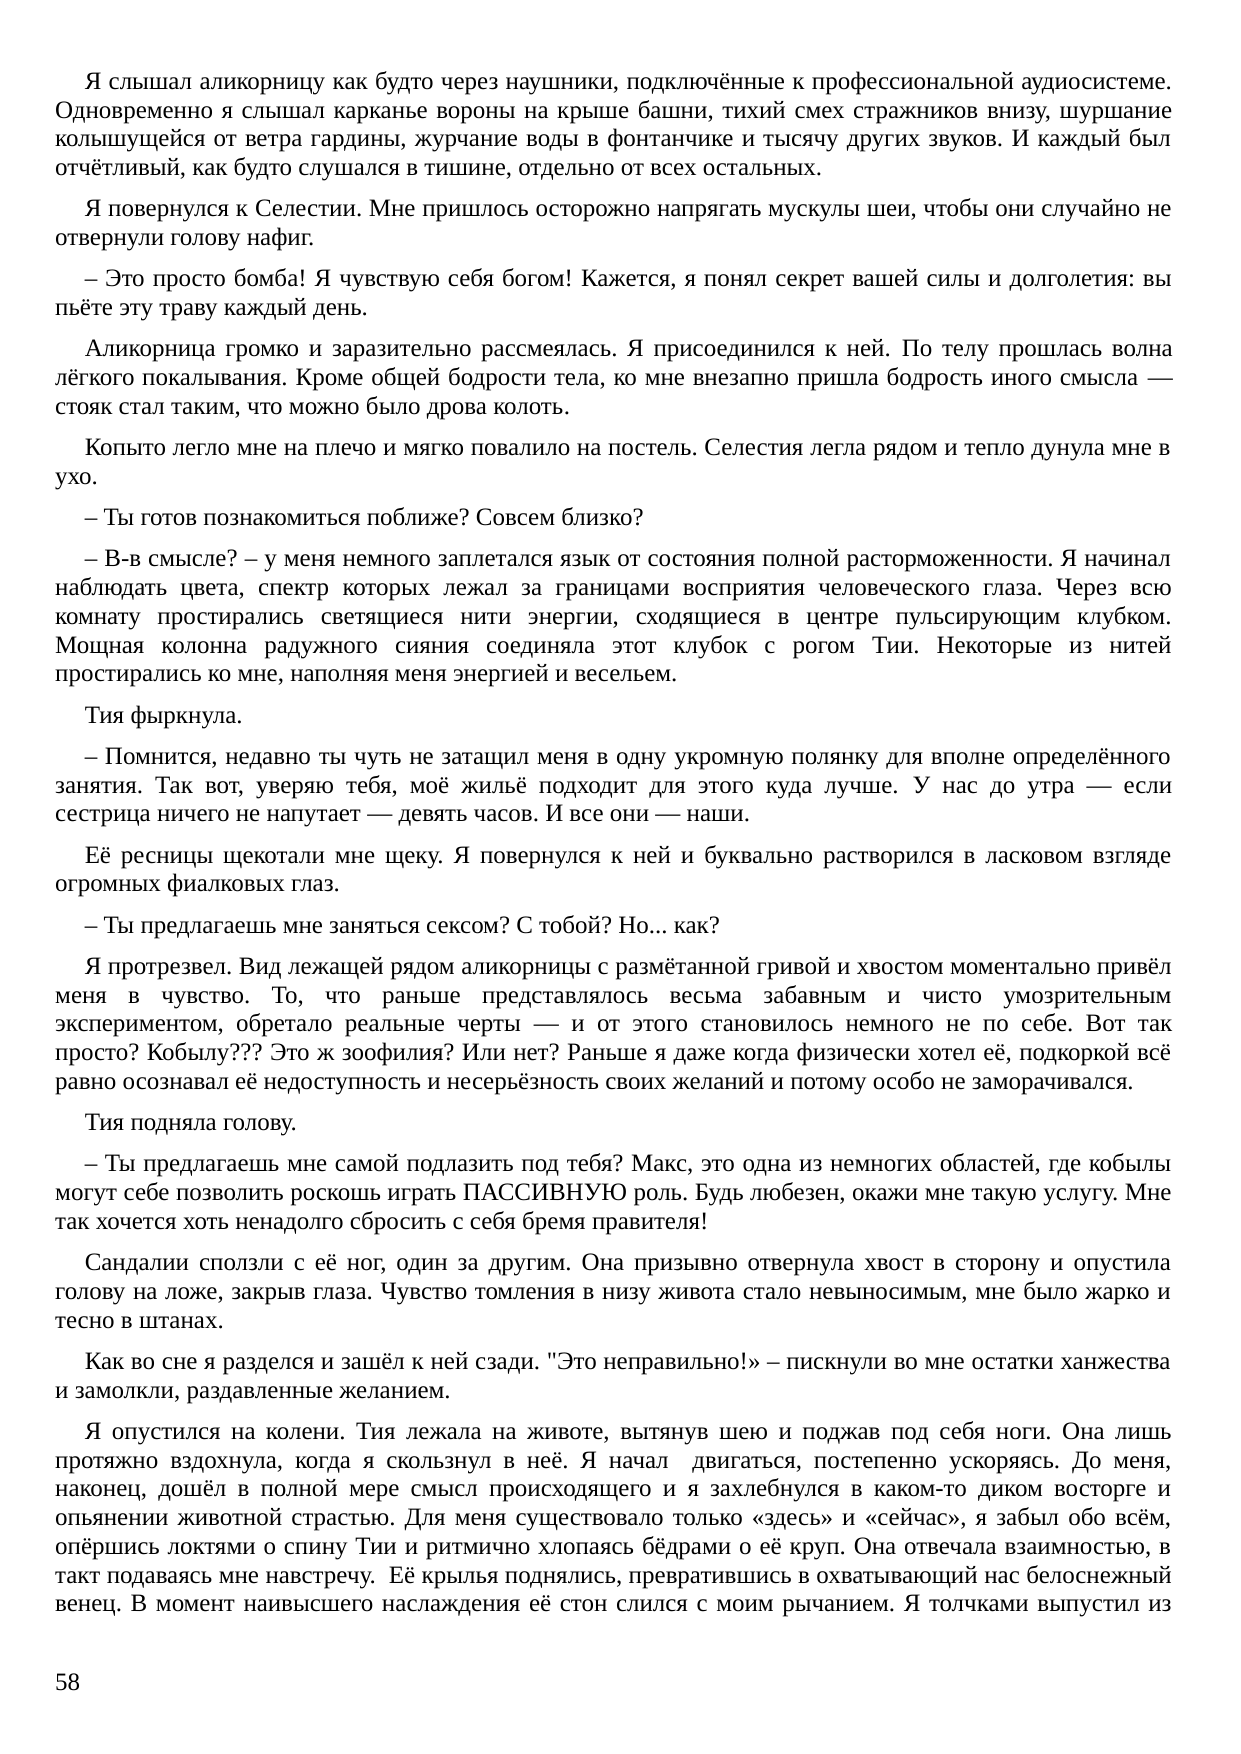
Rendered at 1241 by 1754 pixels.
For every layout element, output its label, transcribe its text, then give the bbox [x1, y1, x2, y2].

text Тия подняла голову. [55, 1107, 1173, 1136]
text Я опустился на колени. Тия лежала на животе, вытянув шею и поджав под себя ноги. Она лишь протяжно вздохнула, когда я скользнул в неё. Я начал двигаться, постепенно ускоряясь. До меня, наконец, дошёл в полной мере смысл происходящего и я захлебнулся в каком-то диком восторге и опьянении животной страстью. Для меня существовало только «здесь» и «сейчас», я забыл обо всём, опёршись локтями о спину Тии и ритмично хлопаясь бёдрами о её круп. Она отвечала взаимностью, в такт подаваясь мне навстречу. Её крылья поднялись, превратившись в охватывающий нас белоснежный венец. В момент наивысшего наслаждения её стон слился с моим рычанием. Я толчками выпустил из [55, 1416, 1173, 1617]
text – Это просто бомба! Я чувствую себя богом! Кажется, я понял секрет вашей силы и долголетия: вы пьёте эту траву каждый день. [55, 263, 1173, 321]
text Копыто легло мне на плечо и мягко повалило на постель. Селестия легла рядом и тепло дунула мне в ухо. [55, 432, 1173, 490]
text Тия фыркнула. [55, 700, 1173, 728]
text Я протрезвел. Вид лежащей рядом аликорницы с размётанной гривой и хвостом моментально привёл меня в чувство. То, что раньше представлялось весьма забавным и чисто умозрительным экспериментом, обретало реальные черты — и от этого становилось немного не по себе. Вот так просто? Кобылу??? Это ж зоофилия? Или нет? Раньше я даже когда физически хотел её, подкоркой всё равно осознавал её недоступность и несерьёзность своих желаний и потому особо не заморачивался. [55, 951, 1173, 1095]
text – Ты готов познакомиться поближе? Совсем близко? [55, 502, 1173, 531]
text Как во сне я разделся и зашёл к ней сзади. "Это неправильно!» – пискнули во мне остатки ханжества и замолкли, раздавленные желанием. [55, 1346, 1173, 1403]
text Я повернулся к Селестии. Мне пришлось осторожно напрягать мускулы шеи, чтобы они случайно не отвернули голову нафиг. [55, 193, 1173, 251]
text Сандалии сползли с её ног, один за другим. Она призывно отвернула хвост в сторону и опустила голову на ложе, закрыв глаза. Чувство томления в низу живота стало невыносимым, мне было жарко и тесно в штанах. [55, 1247, 1173, 1333]
text – Ты предлагаешь мне самой подлазить под тебя? Макс, это одна из немногих областей, где кобылы могут себе позволить роскошь играть ПАССИВНУЮ роль. Будь любезен, окажи мне такую услугу. Мне так хочется хоть ненадолго сбросить с себя бремя правителя! [55, 1148, 1173, 1235]
text – В-в смысле? – у меня немного заплетался язык от состояния полной расторможенности. Я начинал наблюдать цвета, спектр которых лежал за границами восприятия человеческого глаза. Через всю комнату простирались светящиеся нити энергии, сходящиеся в центре пульсирующим клубком. Мощная колонна радужного сияния соединяла этот клубок с рогом Тии. Некоторые из нитей простирались ко мне, наполняя меня энергией и весельем. [55, 543, 1173, 687]
text – Помнится, недавно ты чуть не затащил меня в одну укромную полянку для вполне определённого занятия. Так вот, уверяю тебя, моё жильё подходит для этого куда лучше. У нас до утра — если сестрица ничего не напутает — девять часов. И все они — наши. [55, 741, 1173, 827]
text – Ты предлагаешь мне заняться сексом? С тобой? Но... как? [55, 910, 1173, 938]
text Аликорница громко и заразительно рассмеялась. Я присоединился к ней. По телу прошлась волна лёгкого покалывания. Кроме общей бодрости тела, ко мне внезапно пришла бодрость иного смысла — стояк стал таким, что можно было дрова колоть. [55, 333, 1173, 420]
text Её ресницы щекотали мне щеку. Я повернулся к ней и буквально растворился в ласковом взгляде огромных фиалковых глаз. [55, 840, 1173, 897]
text Я слышал аликорницу как будто через наушники, подключённые к профессиональной аудиосистеме. Одновременно я слышал карканье вороны на крыше башни, тихий смех стражников внизу, шуршание колышущейся от ветра гардины, журчание воды в фонтанчике и тысячу других звуков. И каждый был отчётливый, как будто слушался в тишине, отдельно от всех остальных. [55, 66, 1173, 181]
